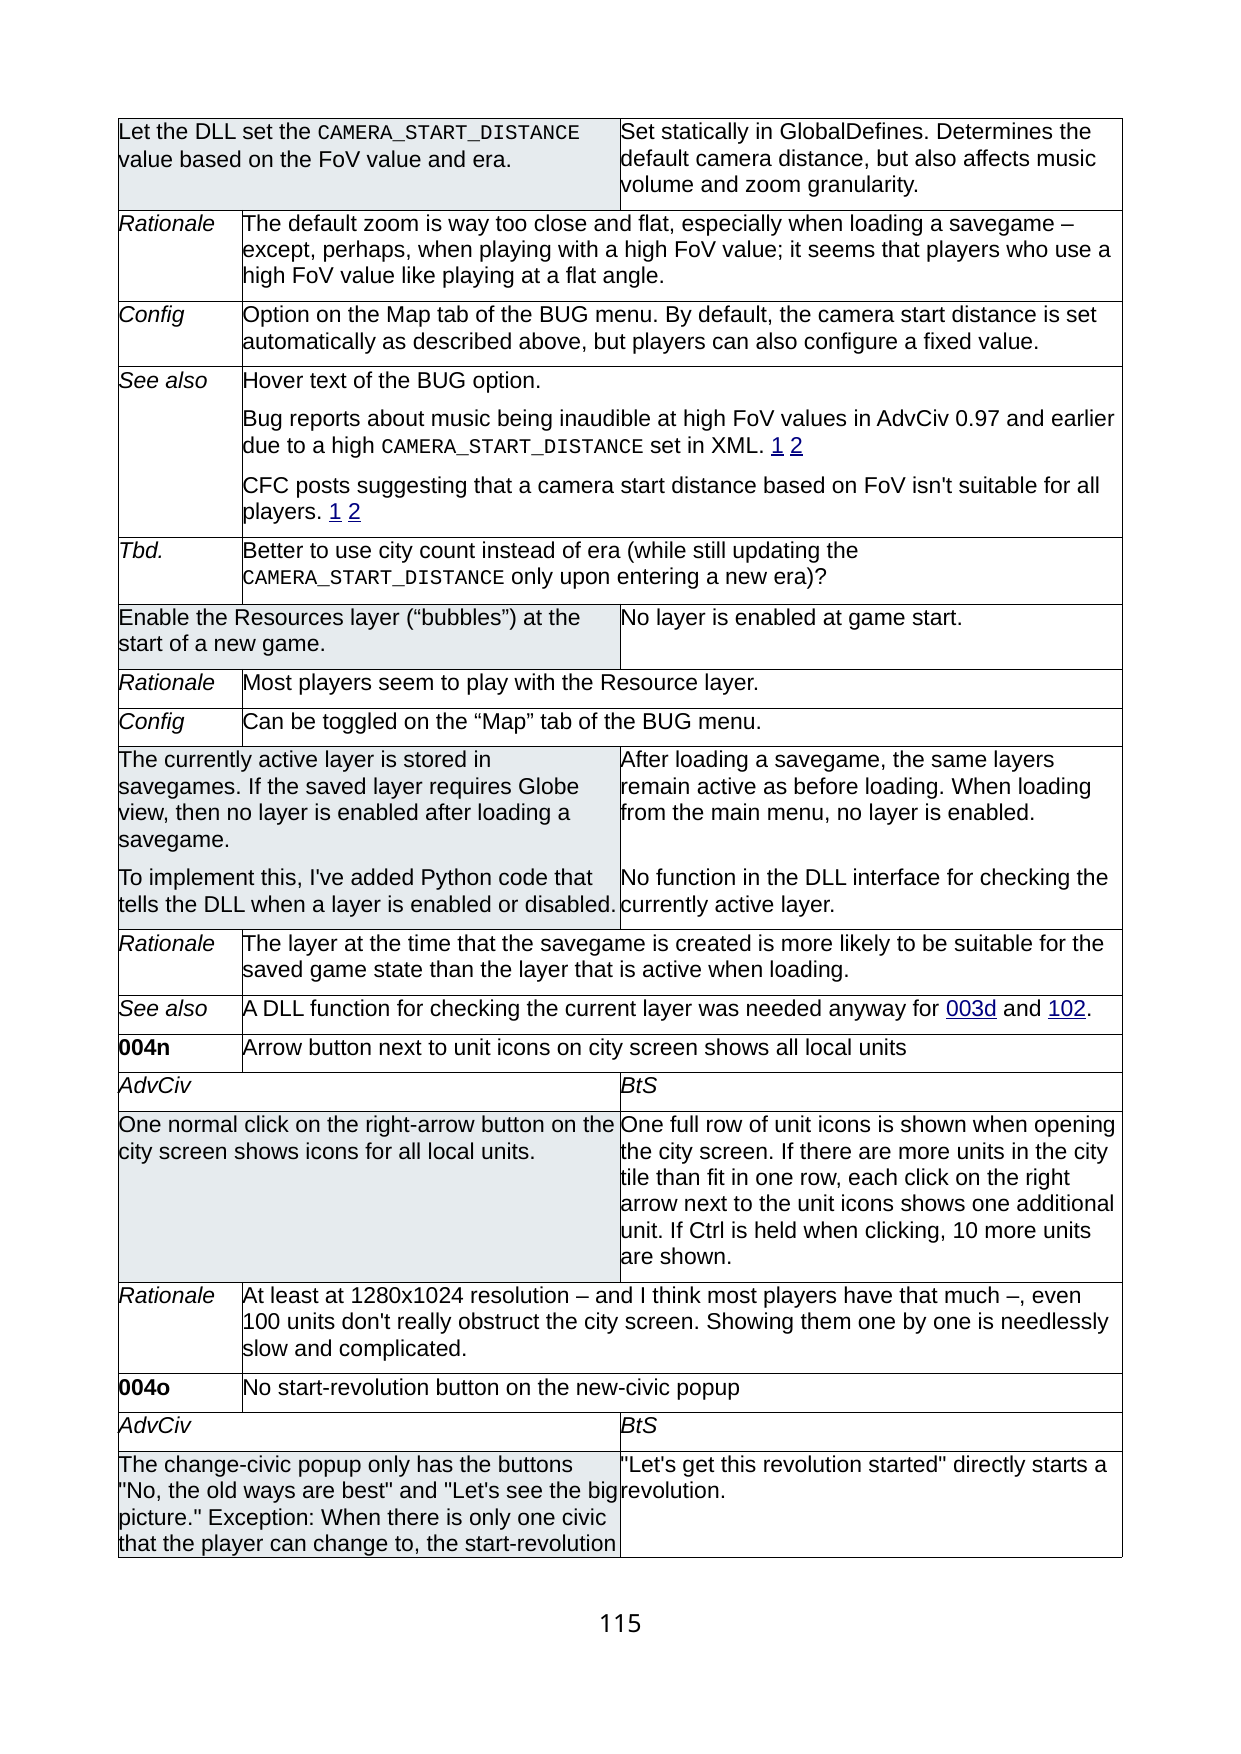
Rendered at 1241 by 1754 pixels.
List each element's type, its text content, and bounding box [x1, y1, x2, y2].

table_cell Better to use city count instead of era (while still updating the CAMERA_START_DISTANCE only upon entering a new era)? [243, 538, 1122, 603]
table_cell One full row of unit icons is shown when opening the city screen. If there are more units in the city tile than fit in one row, each click on the right arrow next to the unit icons shows one additional unit. If Ctrl is held when clicking, 10 more units are shown. [621, 1112, 1122, 1282]
table_cell AdvCiv [119, 1073, 620, 1111]
table_cell At least at 1280x1024 resolution – and I think most players have that much –, even 100 units don't really obstruct the city screen. Showing them one by one is needlessly slow and complicated. [243, 1283, 1122, 1373]
table_cell No layer is enabled at game start. [621, 605, 1122, 669]
table_cell BtS [621, 1413, 1122, 1451]
table_cell Arrow button next to unit icons on city screen shows all local units [243, 1035, 1122, 1072]
table_cell Let the DLL set the CAMERA_START_DISTANCE value based on the FoV value and era. [119, 119, 620, 210]
table_cell "Let's get this revolution started" directly starts a revolution. [621, 1452, 1122, 1557]
table_cell The default zoom is way too close and flat, especially when loading a savegame – except, perhaps, when playing with a high FoV value; it seems that players who use a high FoV value like playing at a flat angle. [243, 211, 1122, 301]
table_cell After loading a savegame, the same layers remain active as before loading. When loading from the main menu, no layer is enabled. No function in the DLL interface for checking the currently active layer. [621, 747, 1122, 929]
table_cell BtS [621, 1073, 1122, 1111]
table_cell Rationale [119, 211, 242, 301]
table_cell Rationale [119, 1283, 242, 1373]
table_cell One normal click on the right-arrow button on the city screen shows icons for all local units. [119, 1112, 620, 1282]
table_cell No start-revolution button on the new-civic popup [243, 1374, 1122, 1412]
table_cell Tbd. [119, 538, 242, 603]
table_cell Hover text of the BUG option. Bug reports about music being inaudible at high FoV values in AdvCiv 0.97 and earlier due to a high CAMERA_START_DISTANCE set in XML. 1 2 CFC posts suggesting that a camera start distance based on FoV isn't suitable for all players. 1 2 [243, 367, 1122, 537]
table_cell A DLL function for checking the current layer was needed anyway for 003d and 102. [243, 996, 1122, 1033]
table_cell Config [119, 709, 242, 746]
table_cell See also [119, 996, 242, 1033]
table_cell Can be toggled on the “Map” tab of the BUG menu. [243, 709, 1122, 746]
table_cell Enable the Resources layer (“bubbles”) at the start of a new game. [119, 605, 620, 669]
table_cell Option on the Map tab of the BUG menu. By default, the camera start distance is set automatically as described above, but players can also configure a fixed value. [243, 302, 1122, 366]
table_cell Most players seem to play with the Resource layer. [243, 670, 1122, 707]
table_cell The layer at the time that the savegame is created is more likely to be suitable for the saved game state than the layer that is active when loading. [243, 930, 1122, 994]
table_cell Rationale [119, 670, 242, 707]
table_cell 004n [119, 1035, 242, 1072]
table_cell Set statically in GlobalDefines. Determines the default camera distance, but also affects music volume and zoom granularity. [621, 119, 1122, 210]
table_cell Rationale [119, 930, 242, 994]
table_cell Config [119, 302, 242, 366]
table_cell The currently active layer is stored in savegames. If the saved layer requires Globe view, then no layer is enabled after loading a savegame. To implement this, I've added Python code that tells the DLL when a layer is enabled or disabled. [119, 747, 620, 929]
table_cell AdvCiv [119, 1413, 620, 1451]
table_cell 004o [119, 1374, 242, 1412]
table_cell See also [119, 367, 242, 537]
table_cell The change-civic popup only has the buttons "No, the old ways are best" and "Let's see the big picture." Exception: When there is only one civic that the player can change to, the start-revolution [119, 1452, 620, 1557]
